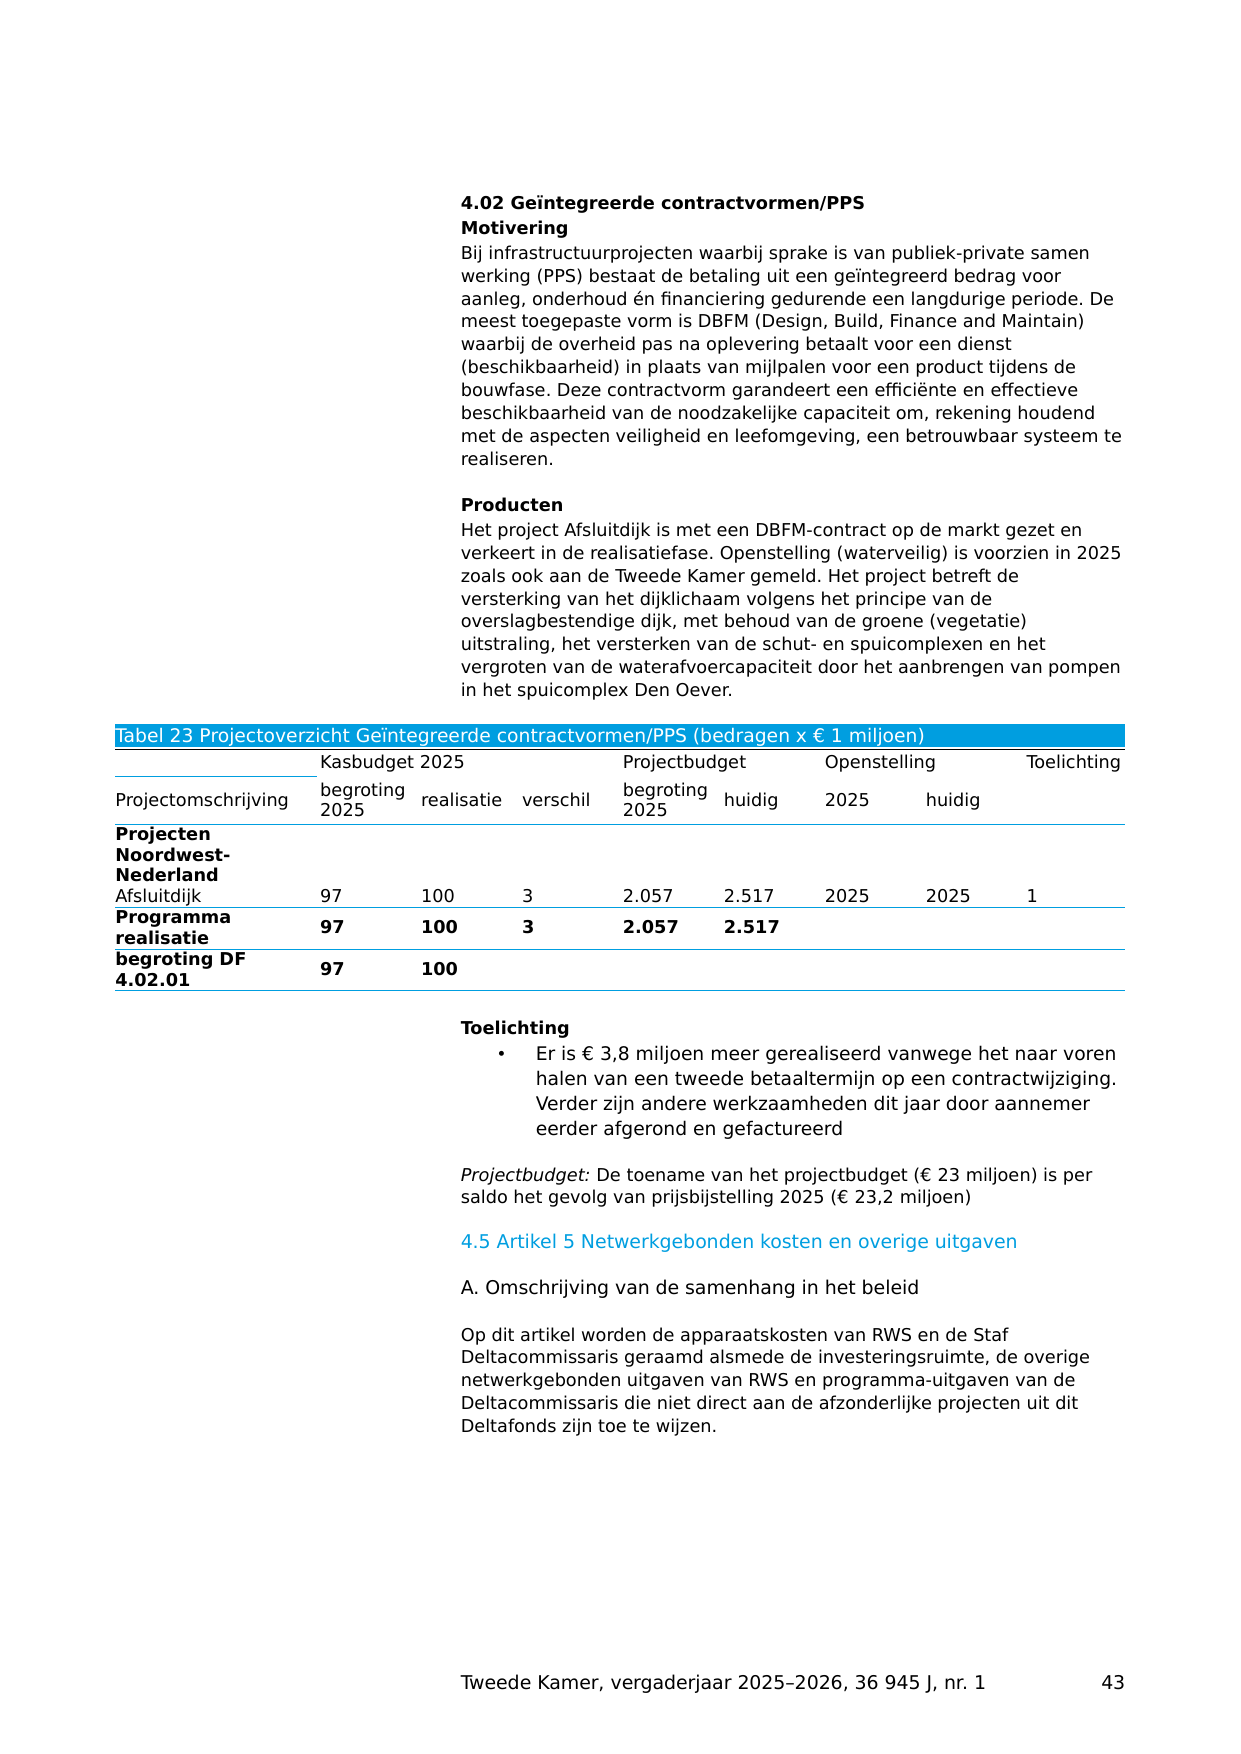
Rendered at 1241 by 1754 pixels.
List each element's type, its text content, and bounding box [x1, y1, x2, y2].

table_cell [923, 908, 1023, 948]
table_cell [822, 825, 923, 886]
table_cell [822, 950, 923, 990]
table_cell 2025 [822, 776, 923, 824]
text 4.02 Geïntegreerde contractvormen/PPS [461, 191, 1125, 214]
table_cell Openstelling [822, 750, 1023, 776]
table_cell Programma realisatie [115, 908, 317, 948]
text Producten [461, 493, 1125, 516]
table_cell [519, 950, 620, 990]
table_cell Afsluitdijk [115, 886, 317, 907]
table_cell begroting DF 4.02.01 [115, 950, 317, 990]
table_cell [721, 825, 822, 886]
table_cell [1024, 950, 1125, 990]
table_cell Projecten Noordwest- Nederland [115, 825, 317, 886]
table_cell 2.057 [620, 886, 721, 907]
table_cell [1024, 908, 1125, 948]
table_cell 2.517 [721, 886, 822, 907]
text Bij infrastructuurprojecten waarbij sprake is van publiek-private samen werking (PPS) bestaat de betaling uit een geïntegreerd bedrag voor aanleg, onderhoud én financiering gedurende een langdurige periode. De meest toegepaste vorm is DBFM (Design, Build, Finance and Maintain) waarbij de overheid pas na oplevering betaalt voor een dienst (beschikbaarheid) in plaats van mijlpalen voor een product tijdens de bouwfase. Deze contractvorm garandeert een efficiënte en effectieve beschikbaarheid van de noodzakelijke capaciteit om, rekening houdend met de aspecten veiligheid en leefomgeving, een betrouwbaar systeem te realiseren. [461, 241, 1125, 470]
title 4.5 Artikel 5 Netwerkgebonden kosten en overige uitgaven [461, 1231, 1125, 1253]
table_cell [822, 908, 923, 948]
table_cell begroting 2025 [620, 776, 721, 824]
table_cell 3 [519, 908, 620, 948]
table_cell [115, 750, 317, 776]
table_cell [418, 825, 519, 886]
table_cell 100 [418, 950, 519, 990]
table_cell 97 [317, 886, 418, 907]
list Er is € 3,8 miljoen meer gerealiseerd vanwege het naar voren halen van een tweede betaaltermijn op een contractwijziging. Verder zijn andere werkzaamheden dit jaar door aannemer eerder afgerond en gefactureerd [498, 1041, 1125, 1141]
table_cell [923, 825, 1023, 886]
title A. Omschrijving van de samenhang in het beleid [461, 1277, 1125, 1299]
table_cell 97 [317, 908, 418, 948]
text Het project Afsluitdijk is met een DBFM-contract op de markt gezet en verkeert in de realisatiefase. Openstelling (waterveilig) is voorzien in 2025 zoals ook aan de Tweede Kamer gemeld. Het project betreft de versterking van het dijklichaam volgens het principe van de overslagbestendige dijk, met behoud van de groene (vegetatie) uitstraling, het versterken van de schut- en spuicomplexen en het vergroten van de waterafvoercapaciteit door het aanbrengen van pompen in het spuicomplex Den Oever. [461, 518, 1125, 701]
text Motivering [461, 216, 1125, 239]
table_cell [721, 950, 822, 990]
table_cell [620, 825, 721, 886]
table_cell 2.517 [721, 908, 822, 948]
table_cell [1024, 825, 1125, 886]
table_cell 2025 [923, 886, 1023, 907]
table_cell [1024, 776, 1125, 824]
table_cell huidig [721, 776, 822, 824]
text Op dit artikel worden de apparaatskosten van RWS en de Staf Deltacommissaris geraamd alsmede de investeringsruimte, de overige netwerkgebonden uitgaven van RWS en programma-uitgaven van de Deltacommissaris die niet direct aan de afzonderlijke projecten uit dit Deltafonds zijn toe te wijzen. [461, 1323, 1125, 1437]
table_cell verschil [519, 776, 620, 824]
table_cell 2.057 [620, 908, 721, 948]
table_cell 3 [519, 886, 620, 907]
table_cell 100 [418, 886, 519, 907]
table_cell 97 [317, 950, 418, 990]
table_cell [317, 825, 418, 886]
table_cell 100 [418, 908, 519, 948]
table_cell [620, 950, 721, 990]
table_cell [923, 950, 1023, 990]
table_cell Kasbudget 2025 [317, 750, 620, 776]
table_cell huidig [923, 776, 1023, 824]
table_cell [519, 825, 620, 886]
table_cell 2025 [822, 886, 923, 907]
table_cell begroting 2025 [317, 776, 418, 824]
table_cell Projectomschrijving [115, 777, 317, 824]
text Toelichting [461, 1016, 1125, 1039]
table_cell 1 [1024, 886, 1125, 907]
text Projectbudget: De toename van het projectbudget (€ 23 miljoen) is per saldo het gevolg van prijsbijstelling 2025 (€ 23,2 miljoen) [461, 1163, 1125, 1208]
table_cell Toelichting [1024, 750, 1125, 776]
table_cell realisatie [418, 776, 519, 824]
table_cell Projectbudget [620, 750, 822, 776]
